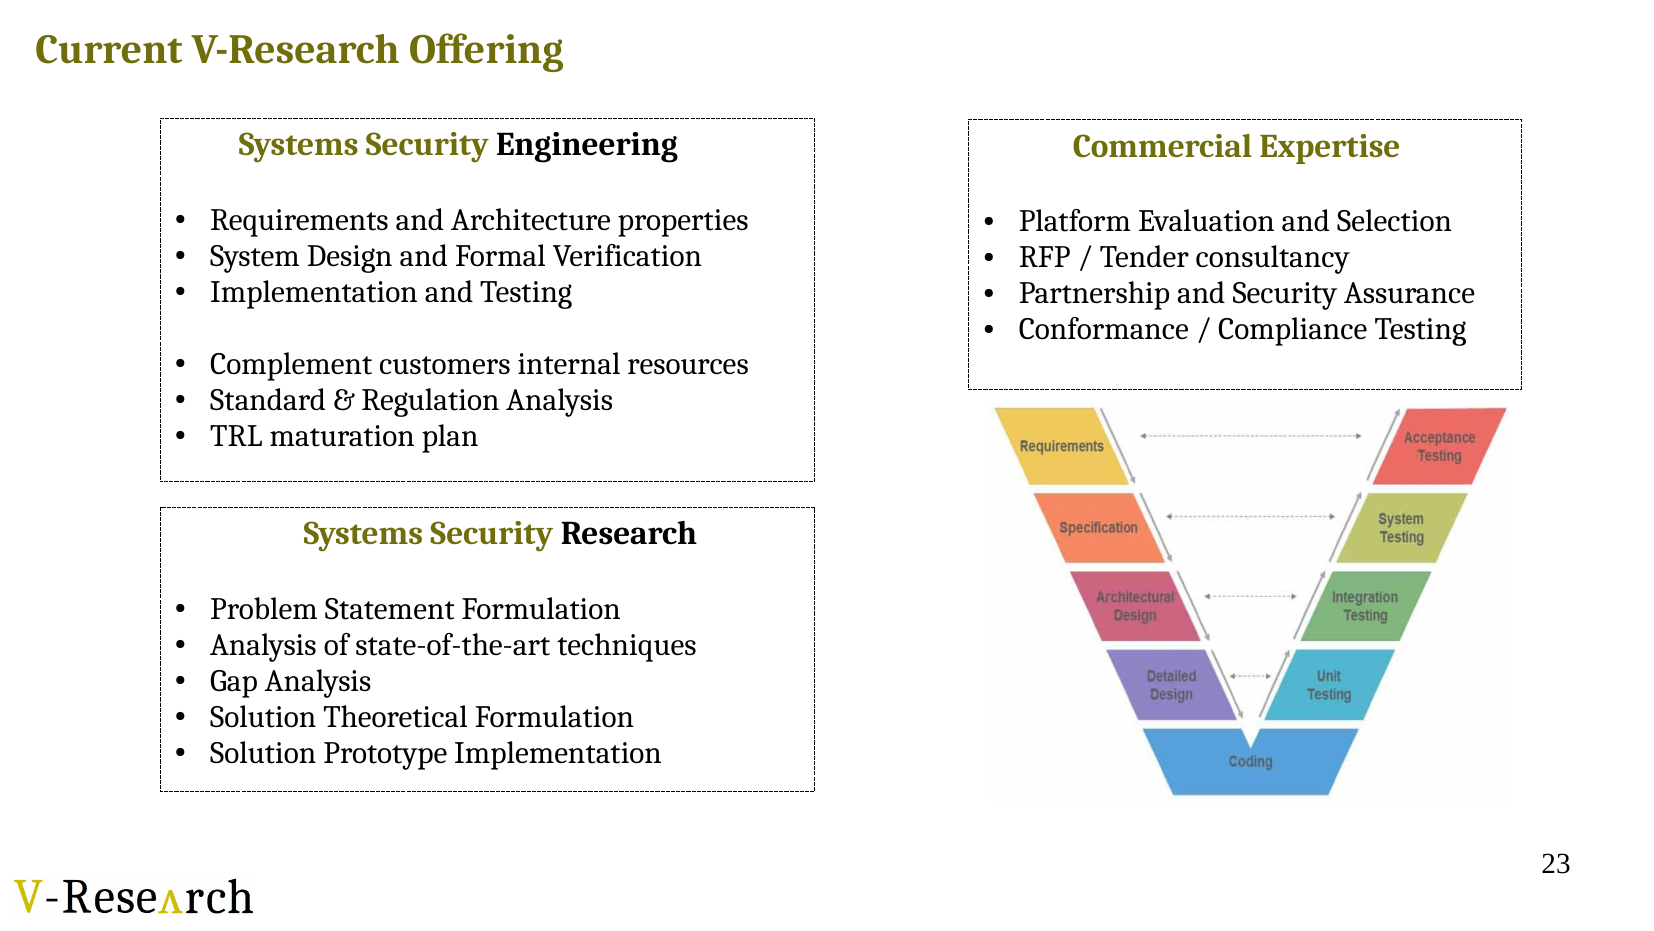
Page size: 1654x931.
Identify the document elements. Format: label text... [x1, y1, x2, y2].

text_box Systems Security Engineering Requirements and Architecture properties System Design and Formal Verification Implementation and Testing Complement customers internal resources Standard & Regulation Analysis TRL maturation plan [160, 118, 815, 482]
text_box Systems Security Research Problem Statement Formulation Analysis of state-of-the-art techniques Gap Analysis Solution Theoretical Formulation Solution Prototype Implementation [160, 507, 815, 792]
picture [990, 401, 1509, 804]
picture [11, 876, 256, 916]
text_box Commercial Expertise Platform Evaluation and Selection RFP / Tender consultancy Partnership and Security Assurance Conformance / Compliance Testing [968, 119, 1522, 390]
text_box Current V-Research Offering [20, 18, 1171, 91]
